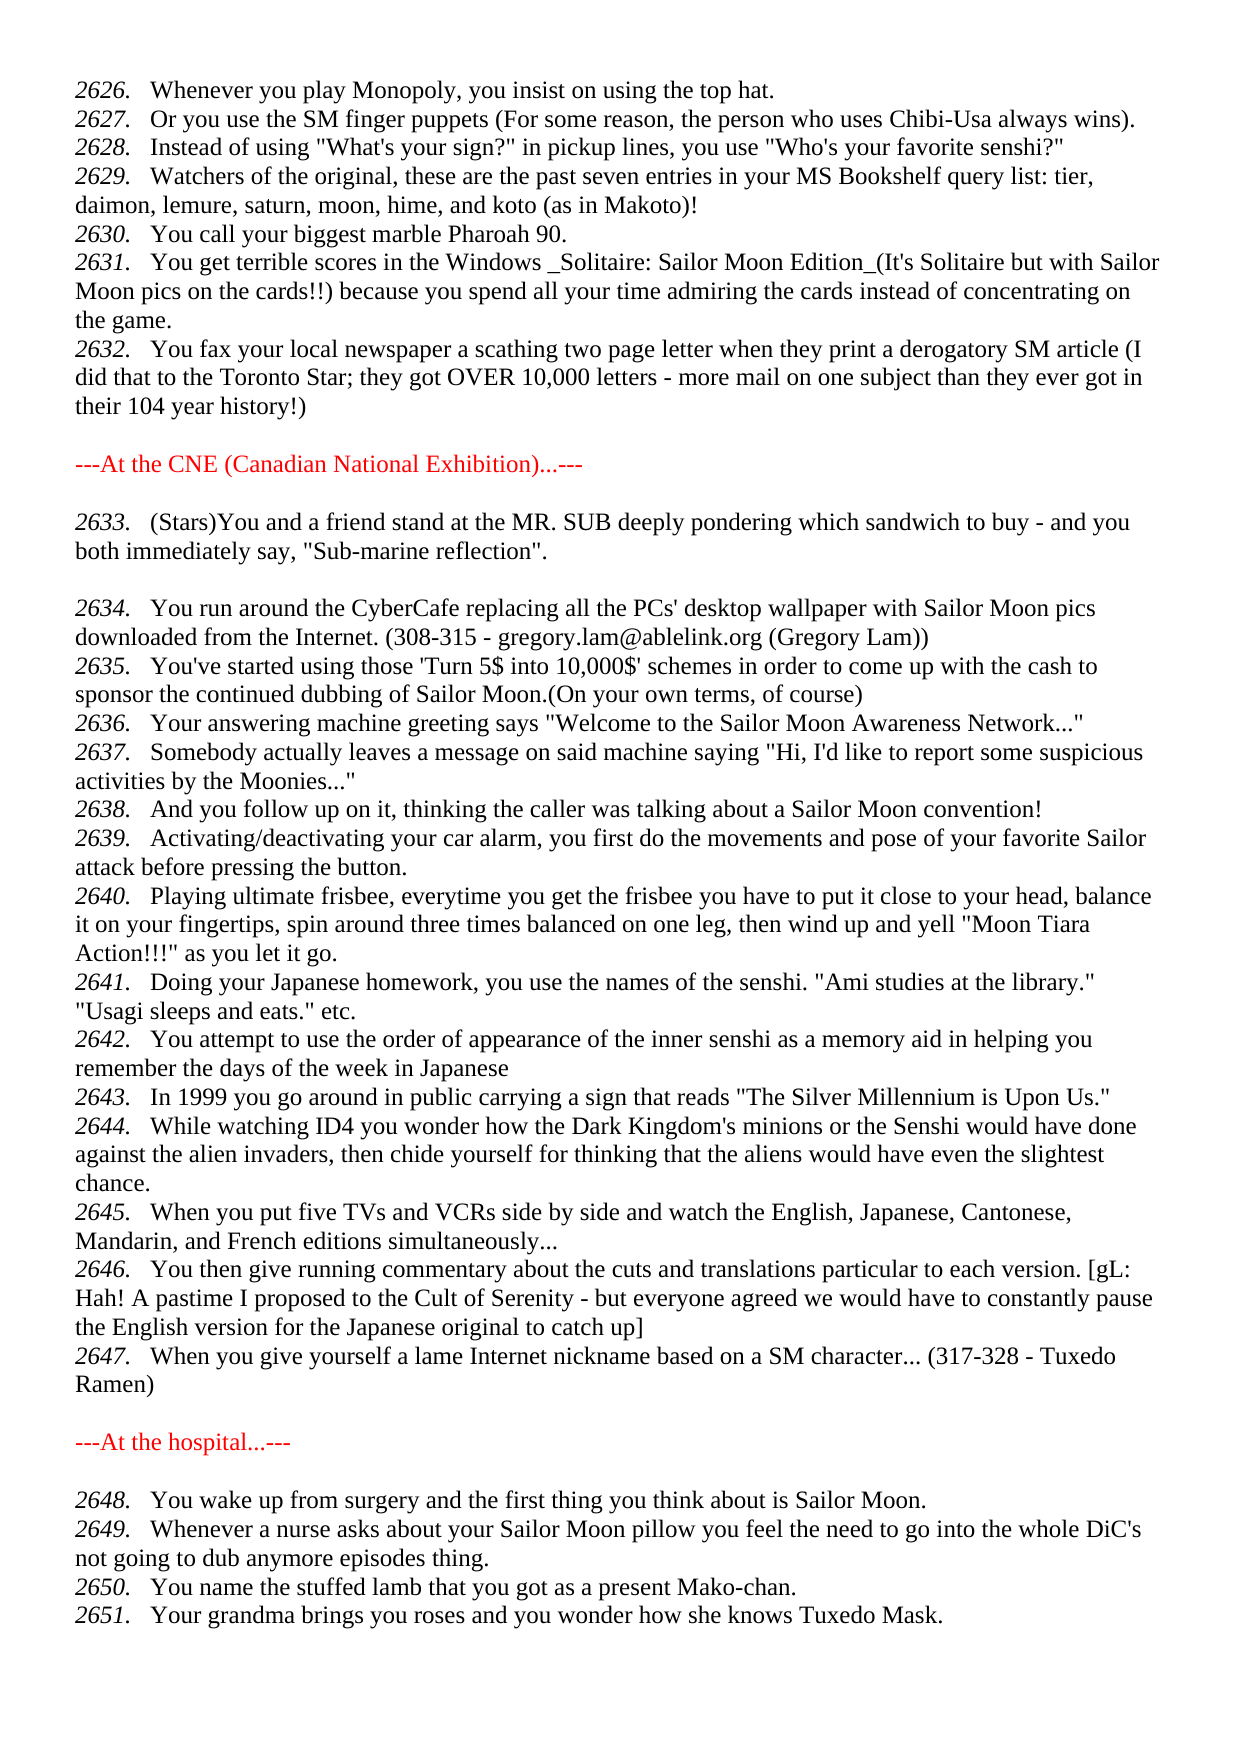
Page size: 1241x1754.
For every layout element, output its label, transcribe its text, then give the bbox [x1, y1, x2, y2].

list Instead of using "What's your sign?" in pickup lines, you use "Who's your favorite senshi?" [75, 132, 1165, 161]
list You've started using those 'Turn 5$ into 10,000$' schemes in order to come up with the cash to sponsor the continued dubbing of Sailor Moon.(On your own terms, of course) [75, 651, 1165, 708]
list You then give running commentary about the cuts and translations particular to each version. [gL: Hah! A pastime I proposed to the Cult of Serenity - but everyone agreed we would have to constantly pause the English version for the Japanese original to catch up] [75, 1254, 1165, 1341]
list You run around the CyberCafe replacing all the PCs' desktop wallpaper with Sailor Moon pics downloaded from the Internet. (308-315 - gregory.lam@ablelink.org (Gregory Lam)) [75, 593, 1165, 651]
list Or you use the SM finger puppets (For some reason, the person who uses Chibi-Usa always wins). [75, 104, 1165, 132]
list You call your biggest marble Pharoah 90. [75, 219, 1165, 247]
list Whenever a nurse asks about your Sailor Moon pillow you feel the need to go into the whole DiC's not going to dub anymore episodes thing. [75, 1514, 1165, 1572]
list Activating/deactivating your car alarm, you first do the movements and pose of your favorite Sailor attack before pressing the button. [75, 823, 1165, 881]
list You name the stuffed lamb that you got as a present Mako-chan. [75, 1572, 1165, 1600]
list Whenever you play Monopoly, you insist on using the top hat. [75, 75, 1165, 104]
list While watching ID4 you wonder how the Dark Kingdom's minions or the Senshi would have done against the alien invaders, then chide yourself for thinking that the aliens would have even the slightest chance. [75, 1111, 1165, 1197]
text ---At the hospital...--- [75, 1427, 1165, 1456]
list When you give yourself a lame Internet nickname based on a SM character... (317-328 - Tuxedo Ramen) [75, 1341, 1165, 1398]
text ---At the CNE (Canadian National Exhibition)...--- [75, 449, 1165, 478]
list Somebody actually leaves a message on said machine saying "Hi, I'd like to report some suspicious activities by the Moonies..." [75, 737, 1165, 794]
list Your grandma brings you roses and you wonder how she knows Tuxedo Mask. [75, 1600, 1165, 1629]
list You wake up from surgery and the first thing you think about is Sailor Moon. [75, 1485, 1165, 1514]
list You attempt to use the order of appearance of the inner senshi as a memory aid in helping you remember the days of the week in Japanese [75, 1024, 1165, 1082]
list And you follow up on it, thinking the caller was talking about a Sailor Moon convention! [75, 794, 1165, 823]
list Playing ultimate frisbee, everytime you get the frisbee you have to put it close to your head, balance it on your fingertips, spin around three times balanced on one leg, then wind up and yell "Moon Tiara Action!!!" as you let it go. [75, 881, 1165, 967]
list You get terrible scores in the Windows _Solitaire: Sailor Moon Edition_(It's Solitaire but with Sailor Moon pics on the cards!!) because you spend all your time admiring the cards instead of concentrating on the game. [75, 247, 1165, 334]
list Watchers of the original, these are the past seven entries in your MS Bookshelf query list: tier, daimon, lemure, saturn, moon, hime, and koto (as in Makoto)! [75, 161, 1165, 219]
list Your answering machine greeting says "Welcome to the Sailor Moon Awareness Network..." [75, 708, 1165, 737]
list (Stars)You and a friend stand at the MR. SUB deeply pondering which sandwich to buy - and you both immediately say, "Sub-marine reflection". [75, 507, 1165, 564]
list Doing your Japanese homework, you use the names of the senshi. "Ami studies at the library." "Usagi sleeps and eats." etc. [75, 967, 1165, 1024]
list In 1999 you go around in public carrying a sign that reads "The Silver Millennium is Upon Us." [75, 1082, 1165, 1111]
list You fax your local newspaper a scathing two page letter when they print a derogatory SM article (I did that to the Toronto Star; they got OVER 10,000 letters - more mail on one subject than they ever got in their 104 year history!) [75, 334, 1165, 420]
list When you put five TVs and VCRs side by side and watch the English, Japanese, Cantonese, Mandarin, and French editions simultaneously... [75, 1197, 1165, 1254]
